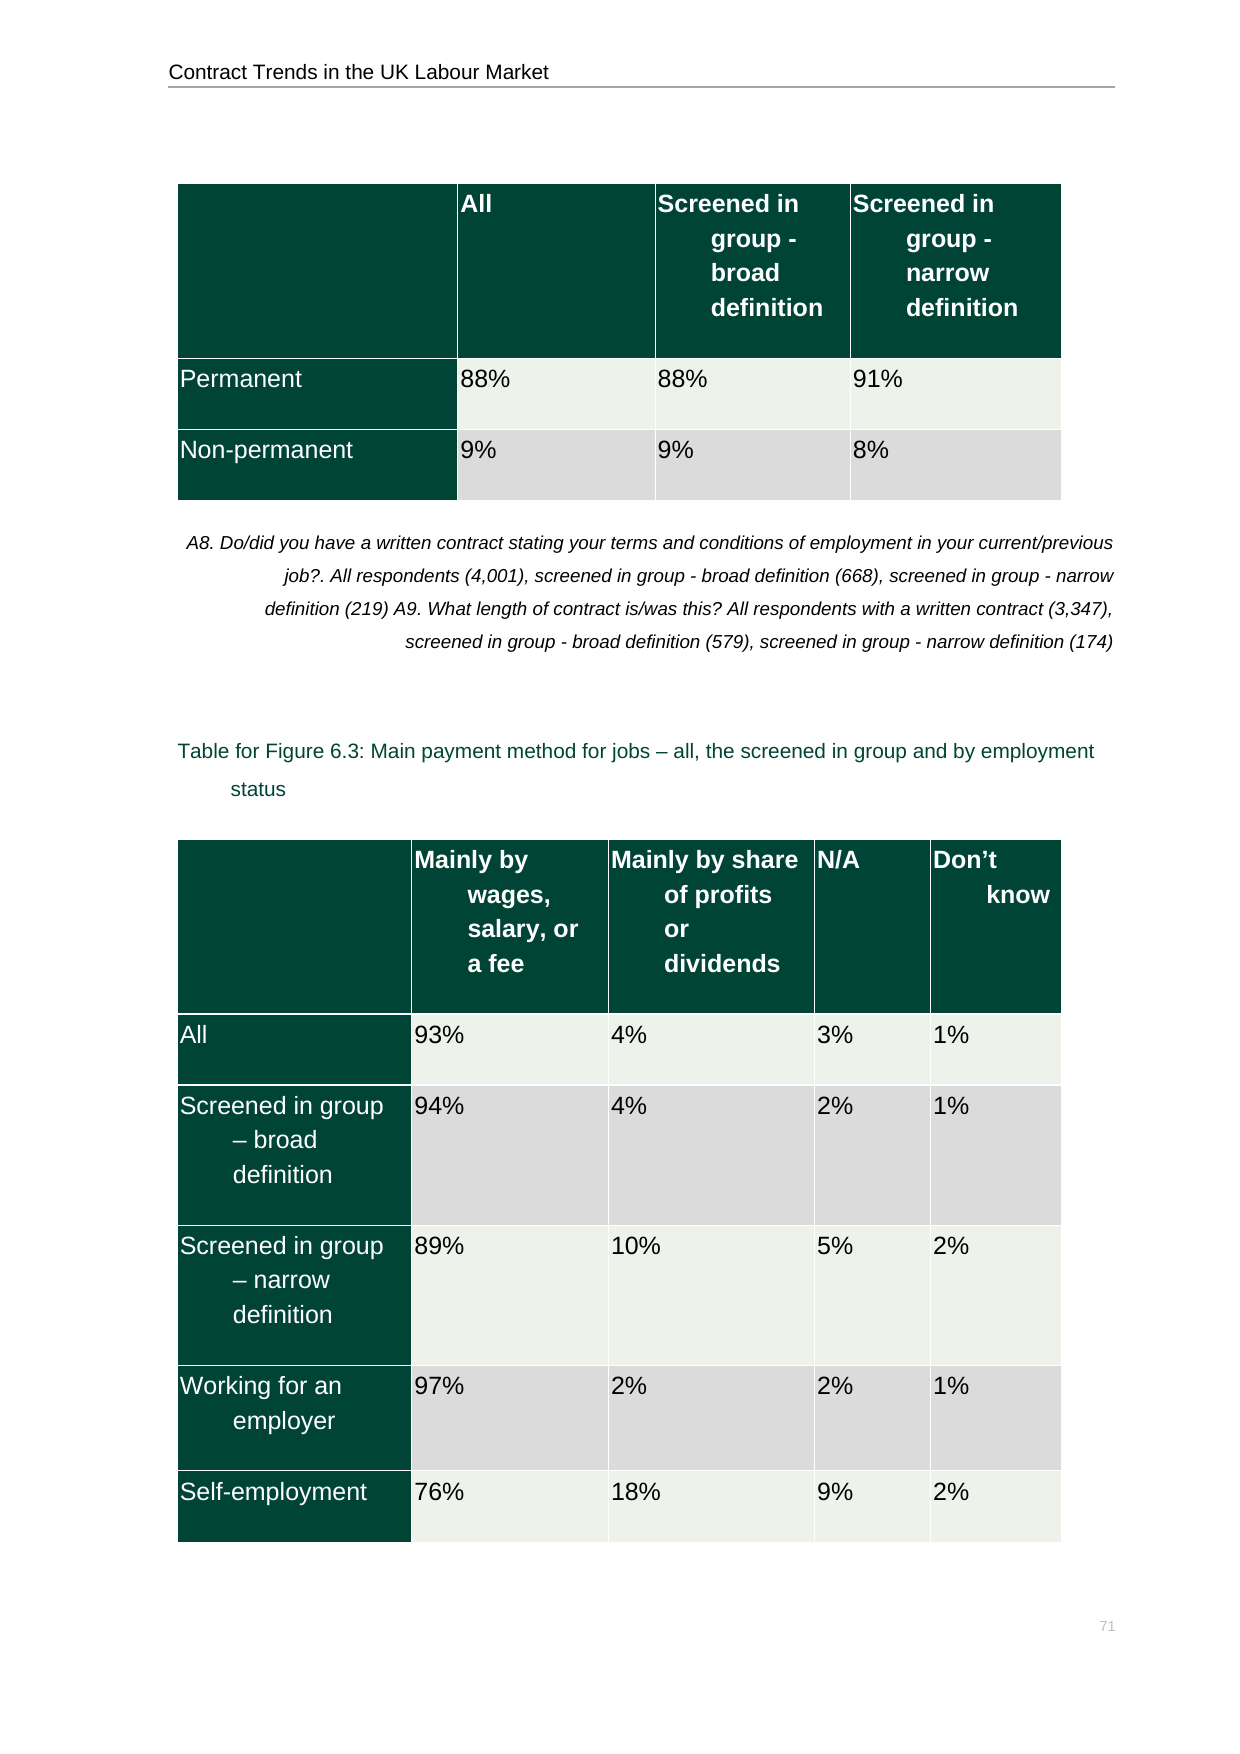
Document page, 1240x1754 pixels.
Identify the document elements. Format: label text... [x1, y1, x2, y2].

table_cell 4% [609, 1015, 814, 1084]
table_cell 93% [412, 1015, 608, 1084]
table_cell 10% [609, 1226, 814, 1365]
table_cell 88% [656, 359, 850, 429]
table_cell 4% [609, 1086, 814, 1225]
table_cell 1% [931, 1015, 1061, 1084]
table_cell 76% [412, 1471, 608, 1542]
table_cell 3% [815, 1015, 930, 1084]
table_cell 2% [931, 1226, 1061, 1365]
table_header Screened in group - broad definition [656, 184, 850, 358]
table_cell 97% [412, 1366, 608, 1470]
table_header Don’t know [931, 840, 1061, 1013]
table_cell 2% [931, 1471, 1061, 1542]
table_cell 91% [851, 359, 1061, 429]
table_cell 2% [815, 1366, 930, 1470]
table_cell 2% [609, 1366, 814, 1470]
table_cell 5% [815, 1226, 930, 1365]
table_cell Working for an employer [178, 1366, 411, 1470]
table_cell 89% [412, 1226, 608, 1365]
table_header All [458, 184, 655, 358]
table_cell All [178, 1015, 411, 1084]
table_cell Non-permanent [178, 430, 457, 500]
table_cell 9% [458, 430, 655, 500]
text Table for Figure 6.3: Main payment method for jobs – all, the screened in group and by employment status [177, 739, 1115, 808]
table_header Mainly by share of profits or dividends [609, 840, 814, 1013]
table_cell 9% [656, 430, 850, 500]
table_cell 2% [815, 1086, 930, 1225]
table_header Mainly by wages, salary, or a fee [412, 840, 608, 1013]
table_cell 18% [609, 1471, 814, 1542]
table_cell 94% [412, 1086, 608, 1225]
table_cell Screened in group – narrow definition [178, 1226, 411, 1365]
table_header [178, 840, 411, 1013]
table_header Screened in group - narrow definition [851, 184, 1061, 358]
table_cell 1% [931, 1366, 1061, 1470]
table_cell Permanent [178, 359, 457, 429]
table_cell 8% [851, 430, 1061, 500]
table_cell Self-employment [178, 1471, 411, 1542]
table_cell 88% [458, 359, 655, 429]
table_header N/A [815, 840, 930, 1013]
table_cell Screened in group – broad definition [178, 1086, 411, 1225]
table_cell 1% [931, 1086, 1061, 1225]
table_cell 9% [815, 1471, 930, 1542]
table_header [178, 184, 457, 358]
text A8. Do/did you have a written contract stating your terms and conditions of employment in your current/previous job?. All respondents (4,001), screened in group - broad definition (668), screened in group - narrow definition (219) A9. What length of contract is/was this? All respondents with a written contract (3,347), screened in group - broad definition (579), screened in group - narrow definition (174) [177, 532, 1115, 658]
